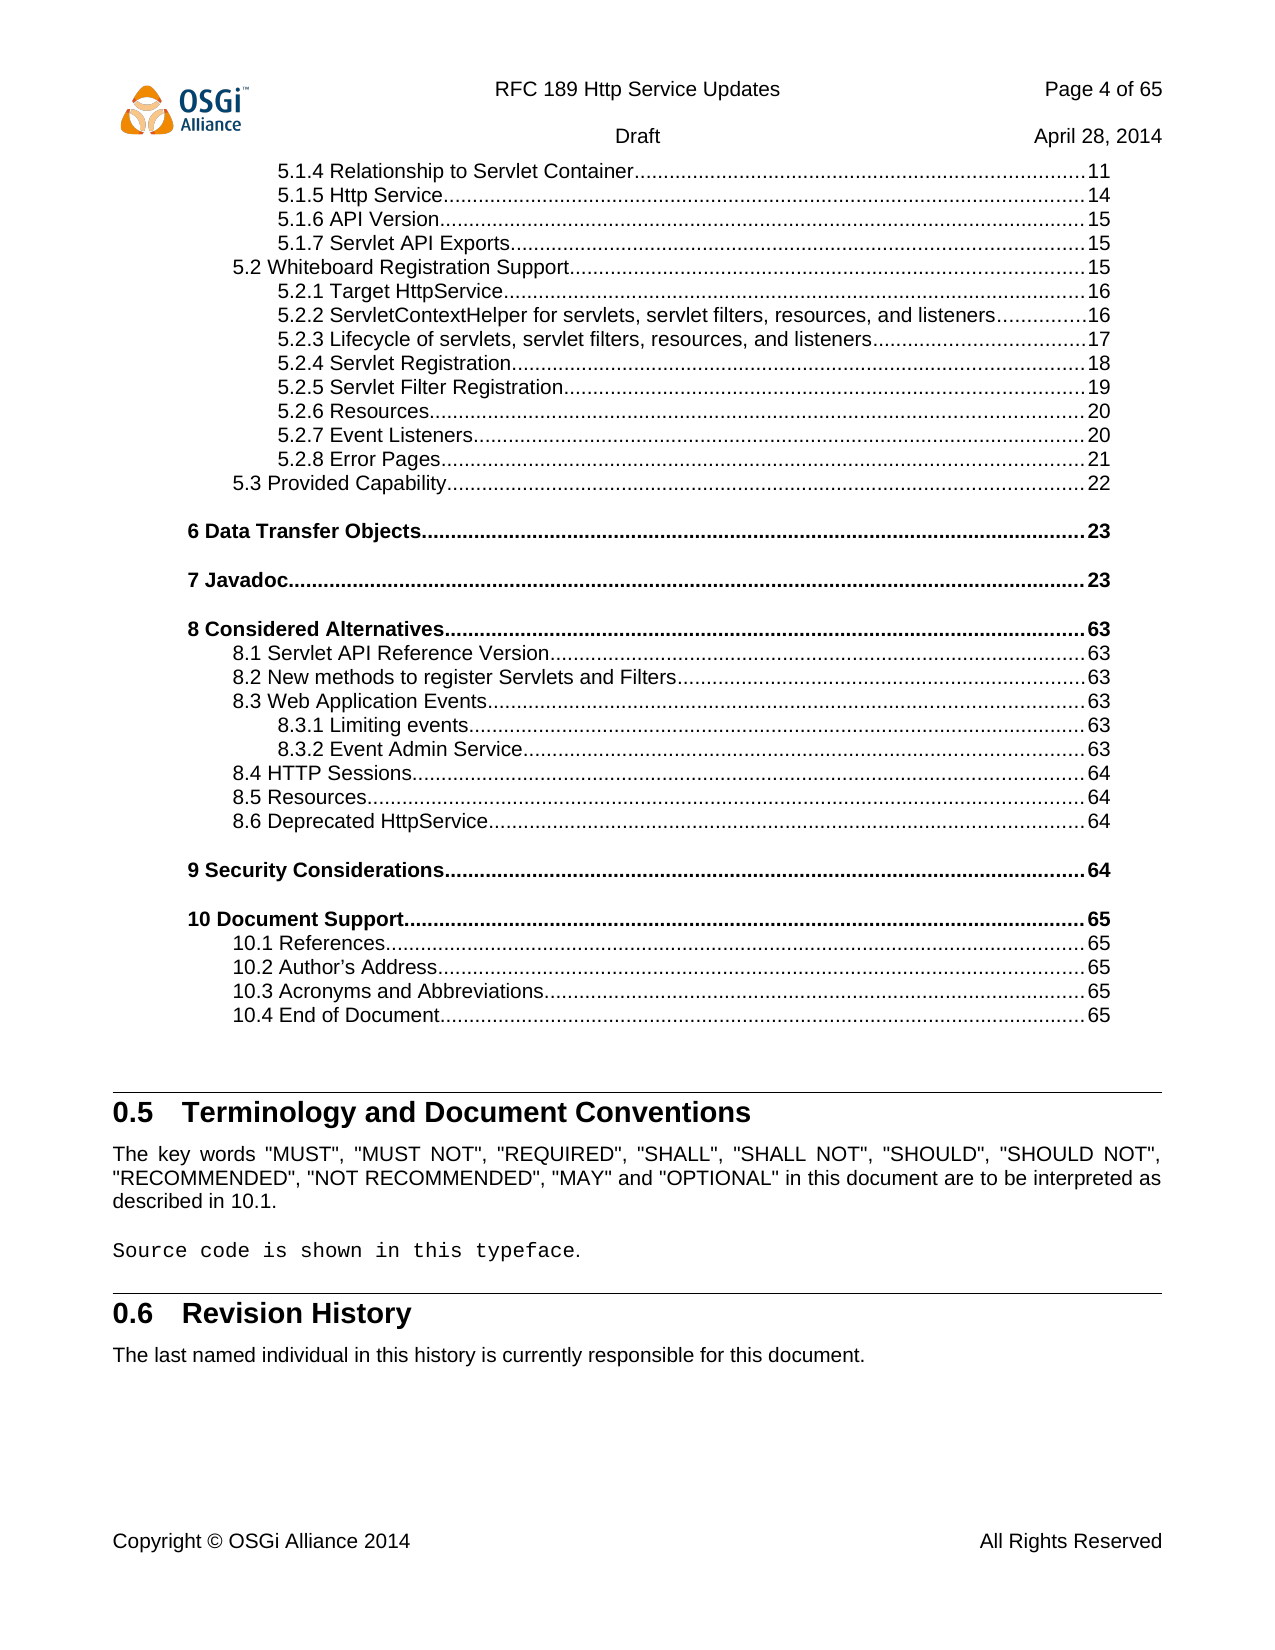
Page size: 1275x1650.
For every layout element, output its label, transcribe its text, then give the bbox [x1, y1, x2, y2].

text 5.1.4 Relationship to Servlet Container 11 [277, 159, 1162, 183]
text 8.5 Resources 64 [232, 785, 1162, 809]
text 8.1 Servlet API Reference Version 63 [232, 641, 1162, 665]
picture [113, 78, 257, 142]
text 5.3 Provided Capability 22 [232, 470, 1162, 494]
text 8.2 New methods to register Servlets and Filters 63 [232, 665, 1162, 689]
text 5.2.8 Error Pages 21 [277, 446, 1162, 470]
text 9 Security Considerations 64 [187, 858, 1162, 882]
text 10.2 Author’s Address 65 [232, 955, 1162, 979]
text 5.2.1 Target HttpService 16 [277, 279, 1162, 303]
text 7 Javadoc 23 [187, 568, 1162, 592]
text 5.2.6 Resources 20 [277, 398, 1162, 422]
text 5.1.7 Servlet API Exports 15 [277, 231, 1162, 255]
text 8 Considered Alternatives 63 [187, 617, 1162, 641]
text 10.1 References 65 [232, 931, 1162, 955]
text 8.4 HTTP Sessions 64 [232, 761, 1162, 785]
text 5.2.3 Lifecycle of servlets, servlet filters, resources, and listeners 17 [277, 327, 1162, 351]
text 8.3 Web Application Events 63 [232, 689, 1162, 713]
text The key words "MUST", "MUST NOT", "REQUIRED", "SHALL", "SHALL NOT", "SHOULD", "SHOULD NOT", "RECOMMENDED", "NOT RECOMMENDED", "MAY" and "OPTIONAL" in this document are to be interpreted as described in 1. [112, 1141, 1162, 1213]
text 5.1.6 API Version 15 [277, 207, 1162, 231]
text 5.2.2 ServletContextHelper for servlets, servlet filters, resources, and listeners 16 [277, 303, 1162, 327]
text 8.3.2 Event Admin Service 63 [277, 737, 1162, 761]
text 10.3 Acronyms and Abbreviations 65 [232, 979, 1162, 1003]
text 10 Document Support 65 [187, 907, 1162, 931]
text 5.2.5 Servlet Filter Registration 19 [277, 374, 1162, 398]
text The last named individual in this history is currently responsible for this document. [112, 1342, 1162, 1366]
text 5.2 Whiteboard Registration Support 15 [232, 255, 1162, 279]
text Source code is shown in this typeface. [112, 1238, 1162, 1264]
text 6 Data Transfer Objects 23 [187, 519, 1162, 543]
subtitle Revision History [112, 1294, 1162, 1330]
text 10.4 End of Document 65 [232, 1003, 1162, 1027]
text 8.3.1 Limiting events 63 [277, 713, 1162, 737]
text 5.2.7 Event Listeners 20 [277, 422, 1162, 446]
subtitle Terminology and Document Conventions [112, 1093, 1162, 1129]
text 8.6 Deprecated HttpService 64 [232, 809, 1162, 833]
text 5.2.4 Servlet Registration 18 [277, 351, 1162, 374]
text 5.1.5 Http Service 14 [277, 183, 1162, 207]
